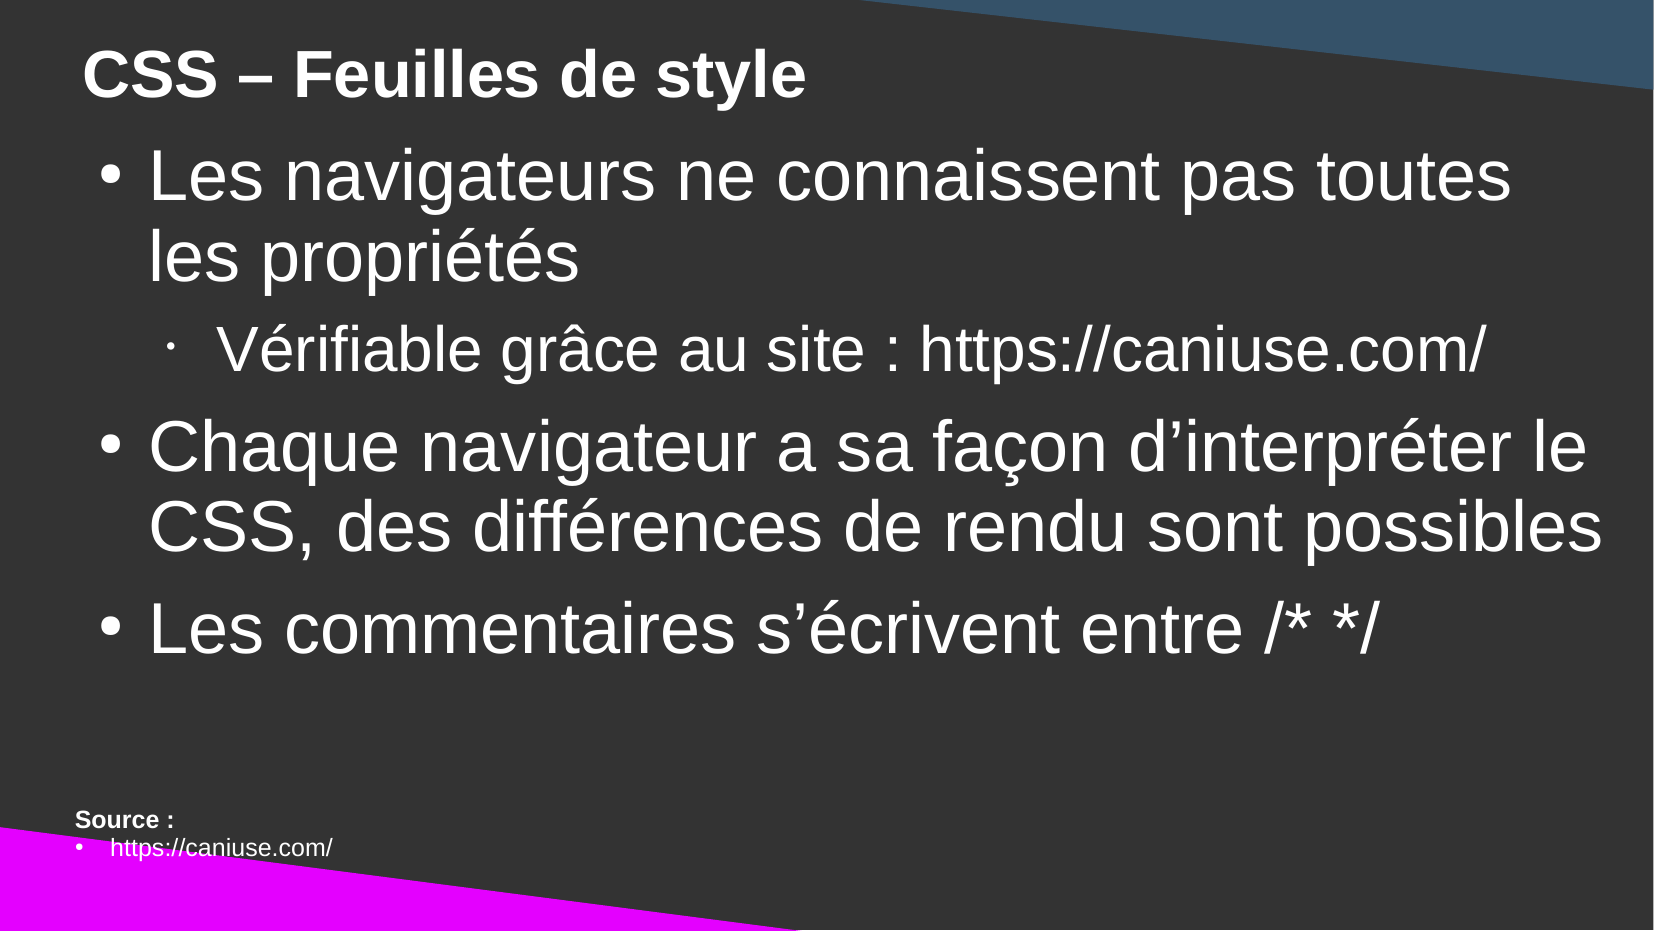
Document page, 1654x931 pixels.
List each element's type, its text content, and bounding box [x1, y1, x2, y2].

text_box [859, 0, 1654, 90]
text_box [0, 827, 802, 931]
title CSS – Feuilles de style [82, 37, 1571, 114]
list Les navigateurs ne connaissent pas toutes les propriétés Vérifiable grâce au site : https://caniuse.com/ Chaque navigateur a sa façon d’interpréter le CSS, des différences de rendu sont possibles Les commentaires s’écrivent entre /* */ [80, 135, 1605, 754]
text_box Source : https://caniuse.com/ [59, 798, 1546, 875]
